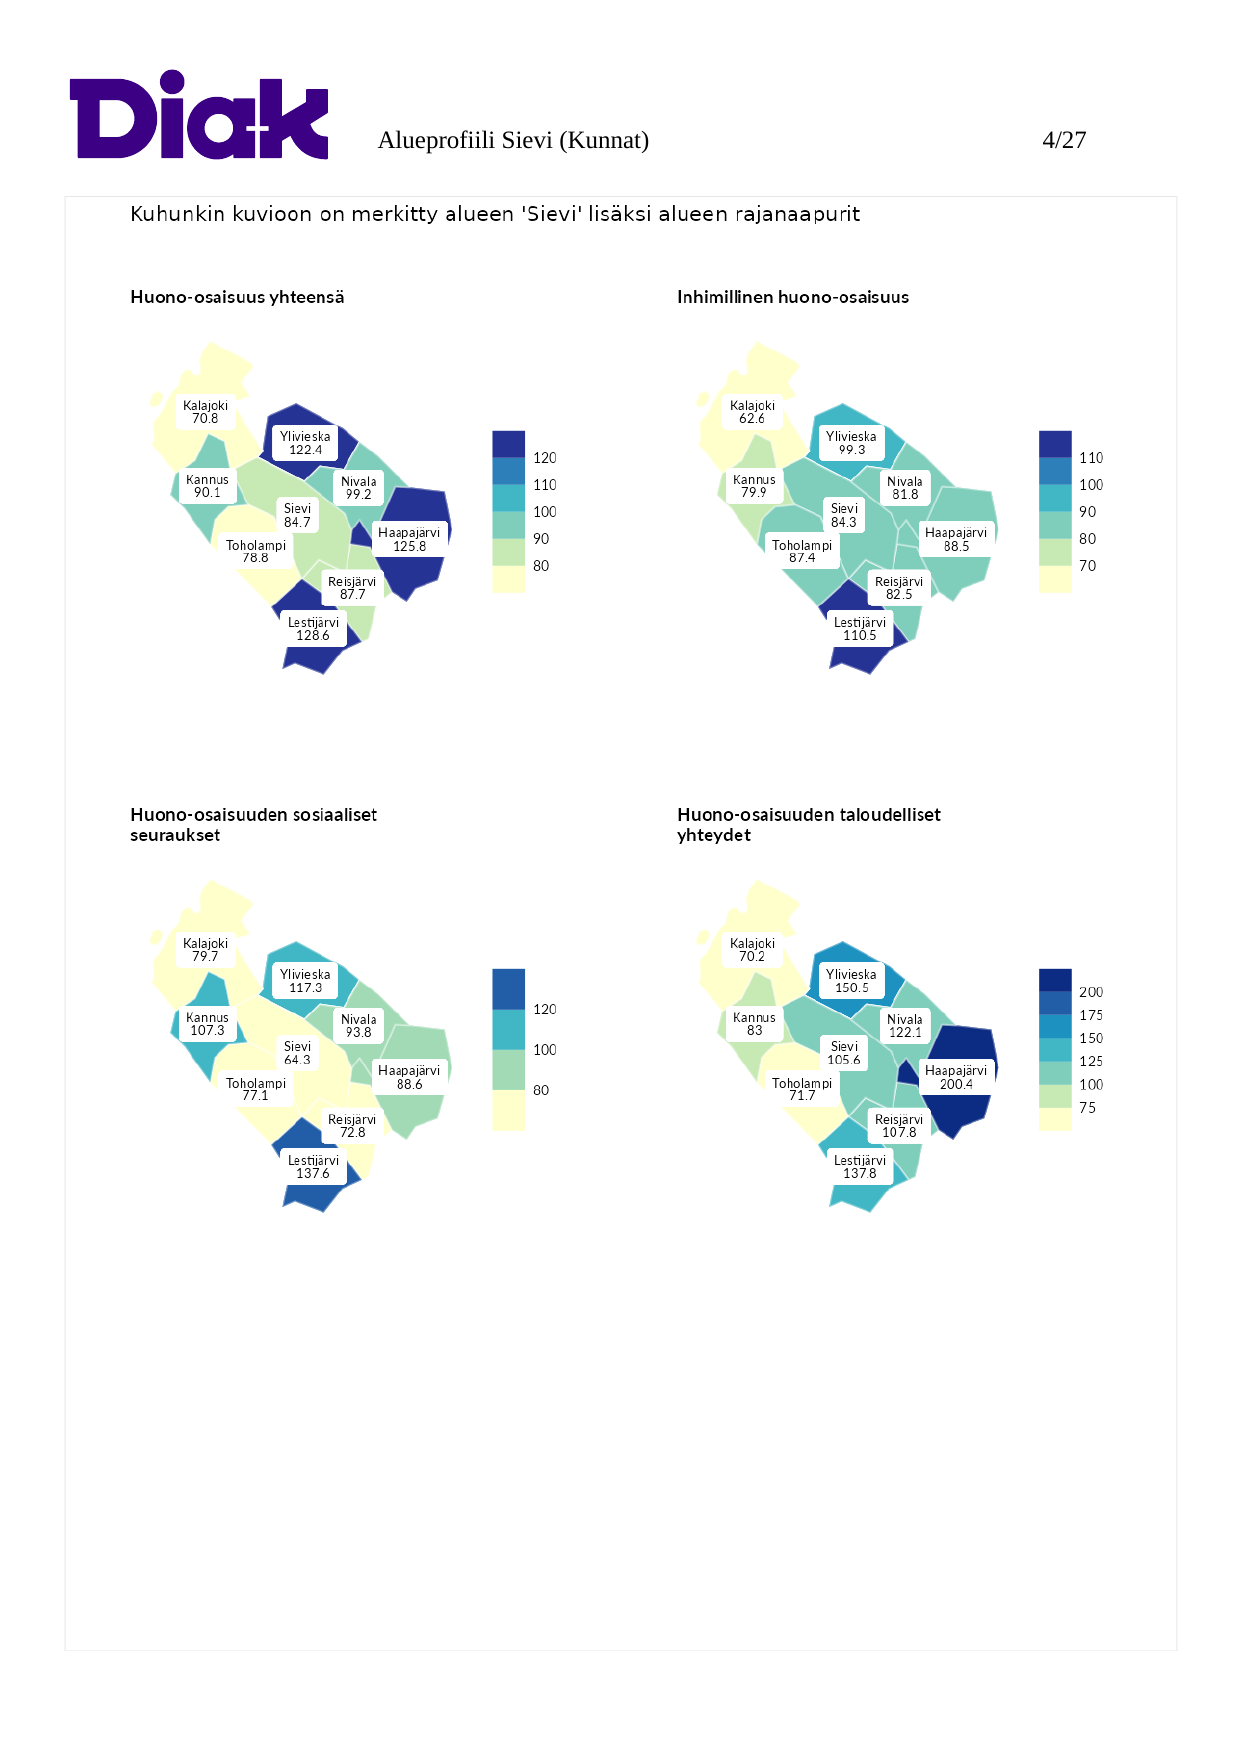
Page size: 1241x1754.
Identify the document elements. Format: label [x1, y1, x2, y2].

picture [61, 196, 1179, 1651]
